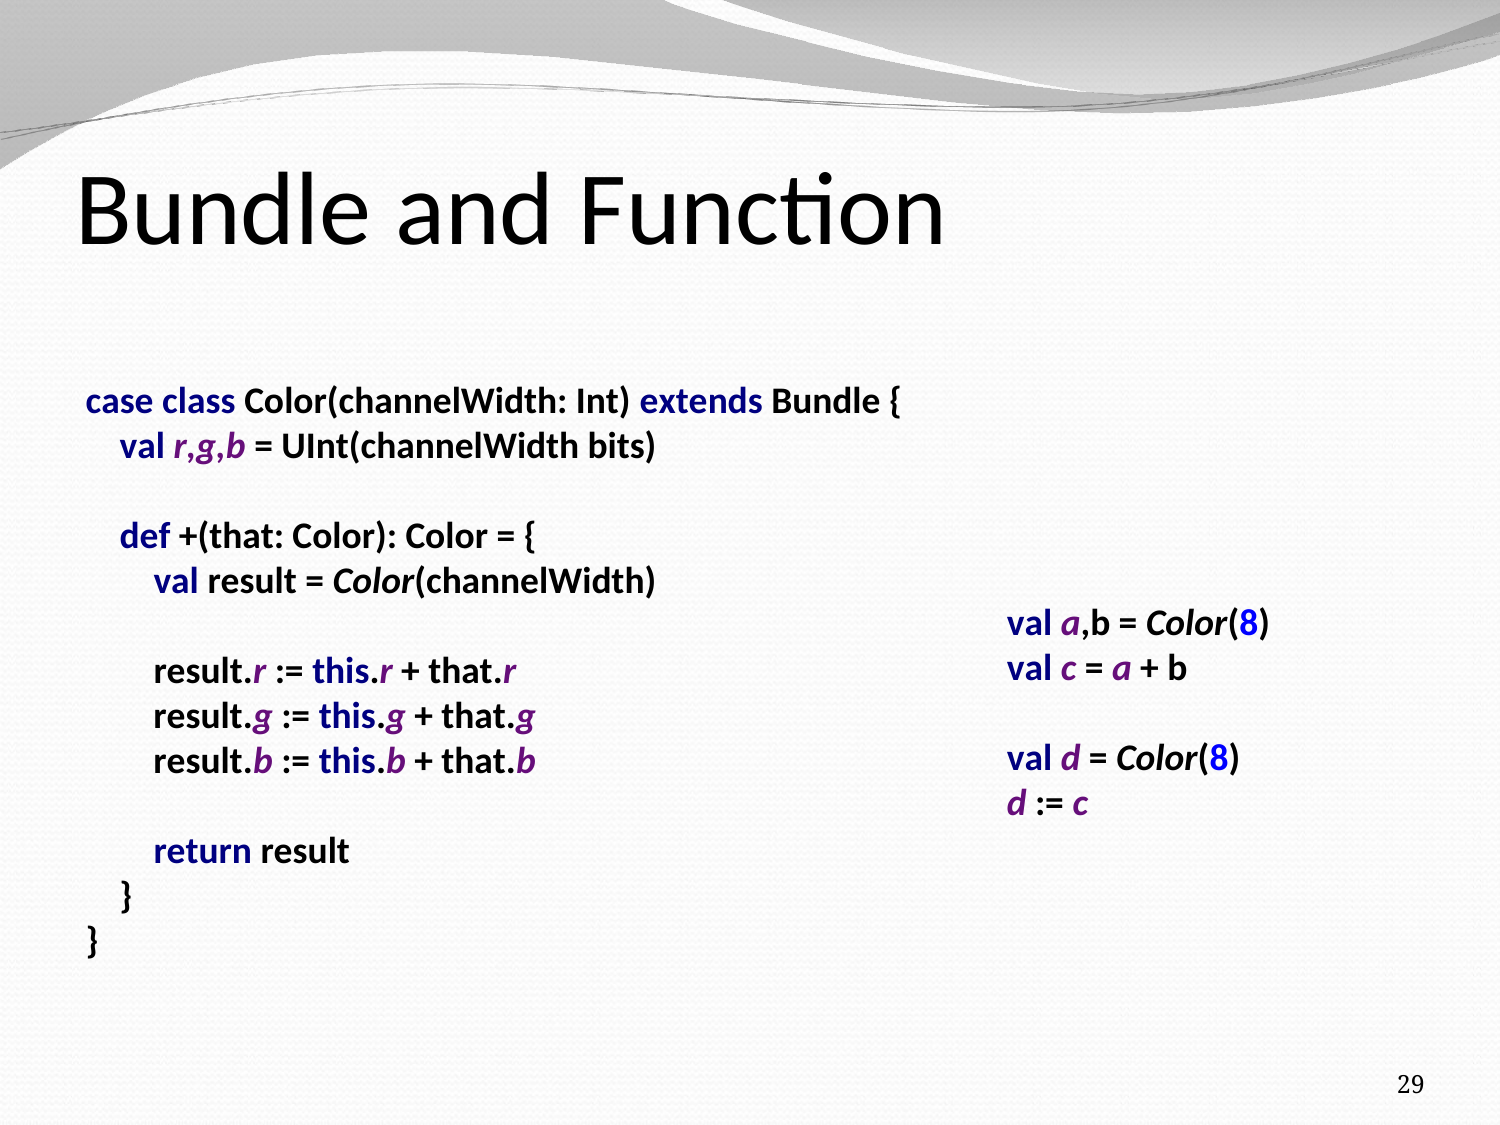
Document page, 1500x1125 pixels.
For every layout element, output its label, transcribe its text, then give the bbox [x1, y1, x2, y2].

text_box [1299, 1042, 1426, 1103]
text_box case class Color(channelWidth: Int) extends Bundle { val r,g,b = UInt(channelWidth bits) def +(that: Color): Color = { val result = Color(channelWidth) result.r := this.r + that.r result.g := this.g + that.g result.b := this.b + that.b return result } } [70, 368, 918, 969]
title Bundle and Function [75, 78, 1426, 266]
text_box val a,b = Color(8) val c = a + b val d = Color(8) d := c [992, 590, 1285, 831]
picture [0, 0, 1500, 1125]
